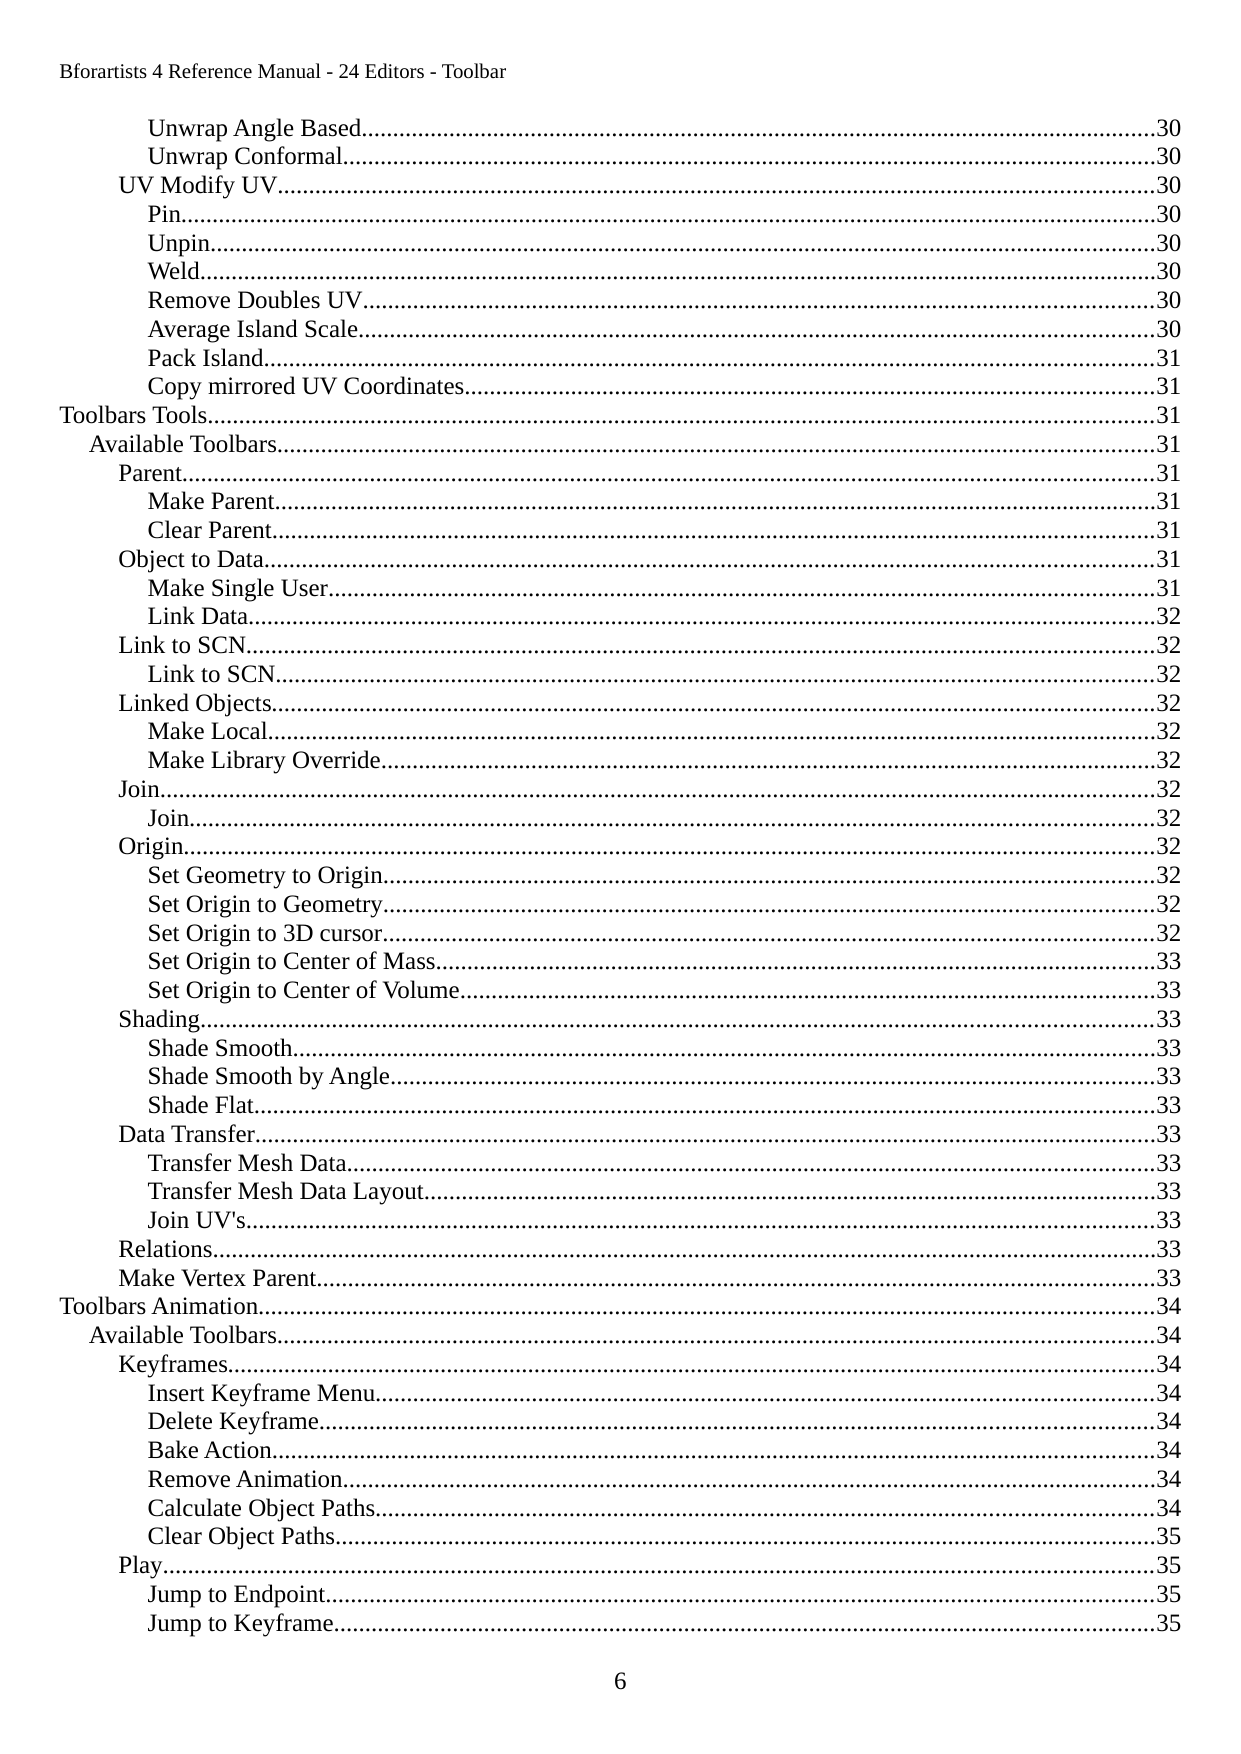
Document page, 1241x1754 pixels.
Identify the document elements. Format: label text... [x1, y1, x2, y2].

text Set Origin to Center of Volume 33 [147, 975, 1181, 1004]
text Join 32 [118, 774, 1181, 803]
text Remove Animation 34 [147, 1464, 1181, 1493]
text Unpin 30 [147, 228, 1181, 256]
text Linked Objects 32 [118, 688, 1181, 716]
text Bake Action 34 [147, 1435, 1181, 1464]
text Remove Doubles UV 30 [147, 285, 1181, 314]
text UV Modify UV 30 [118, 170, 1181, 199]
text Set Origin to Geometry 32 [147, 889, 1181, 918]
text Unwrap Conformal 30 [147, 141, 1181, 170]
text Keyframes 34 [118, 1349, 1181, 1378]
text Origin 32 [118, 831, 1181, 860]
text Make Local 32 [147, 716, 1181, 745]
text Parent 31 [118, 458, 1181, 486]
text Available Toolbars 31 [88, 429, 1181, 458]
text Average Island Scale 30 [147, 314, 1181, 343]
text Clear Parent 31 [147, 515, 1181, 544]
text Shade Smooth 33 [147, 1033, 1181, 1061]
text Transfer Mesh Data Layout 33 [147, 1176, 1181, 1205]
text Transfer Mesh Data 33 [147, 1148, 1181, 1176]
text Jump to Keyframe 35 [147, 1608, 1181, 1636]
text Relations 33 [118, 1234, 1181, 1263]
text Jump to Endpoint 35 [147, 1579, 1181, 1608]
text Make Library Override 32 [147, 745, 1181, 774]
text Set Origin to 3D cursor 32 [147, 918, 1181, 946]
text Object to Data 31 [118, 544, 1181, 573]
text Shading 33 [118, 1004, 1181, 1033]
text Set Geometry to Origin 32 [147, 860, 1181, 889]
text Make Single User 31 [147, 573, 1181, 601]
text Unwrap Angle Based 30 [147, 113, 1181, 141]
text Delete Keyframe 34 [147, 1406, 1181, 1435]
text Copy mirrored UV Coordinates 31 [147, 371, 1181, 400]
text Available Toolbars 34 [88, 1320, 1181, 1349]
text Data Transfer 33 [118, 1119, 1181, 1148]
text Link Data 32 [147, 601, 1181, 630]
text Pin 30 [147, 199, 1181, 228]
text Join 32 [147, 803, 1181, 831]
text Link to SCN 32 [147, 659, 1181, 688]
text Set Origin to Center of Mass 33 [147, 946, 1181, 975]
text Insert Keyframe Menu 34 [147, 1378, 1181, 1406]
text Make Parent 31 [147, 486, 1181, 515]
text Link to SCN 32 [118, 630, 1181, 659]
text Shade Flat 33 [147, 1090, 1181, 1119]
text Make Vertex Parent 33 [118, 1263, 1181, 1291]
text Toolbars Animation 34 [59, 1291, 1181, 1320]
text Toolbars Tools 31 [59, 400, 1181, 429]
text Shade Smooth by Angle 33 [147, 1061, 1181, 1090]
text Play 35 [118, 1550, 1181, 1579]
text Weld 30 [147, 256, 1181, 285]
text Join UV's 33 [147, 1205, 1181, 1234]
text Pack Island 31 [147, 343, 1181, 371]
text Clear Object Paths 35 [147, 1521, 1181, 1550]
text Calculate Object Paths 34 [147, 1493, 1181, 1521]
